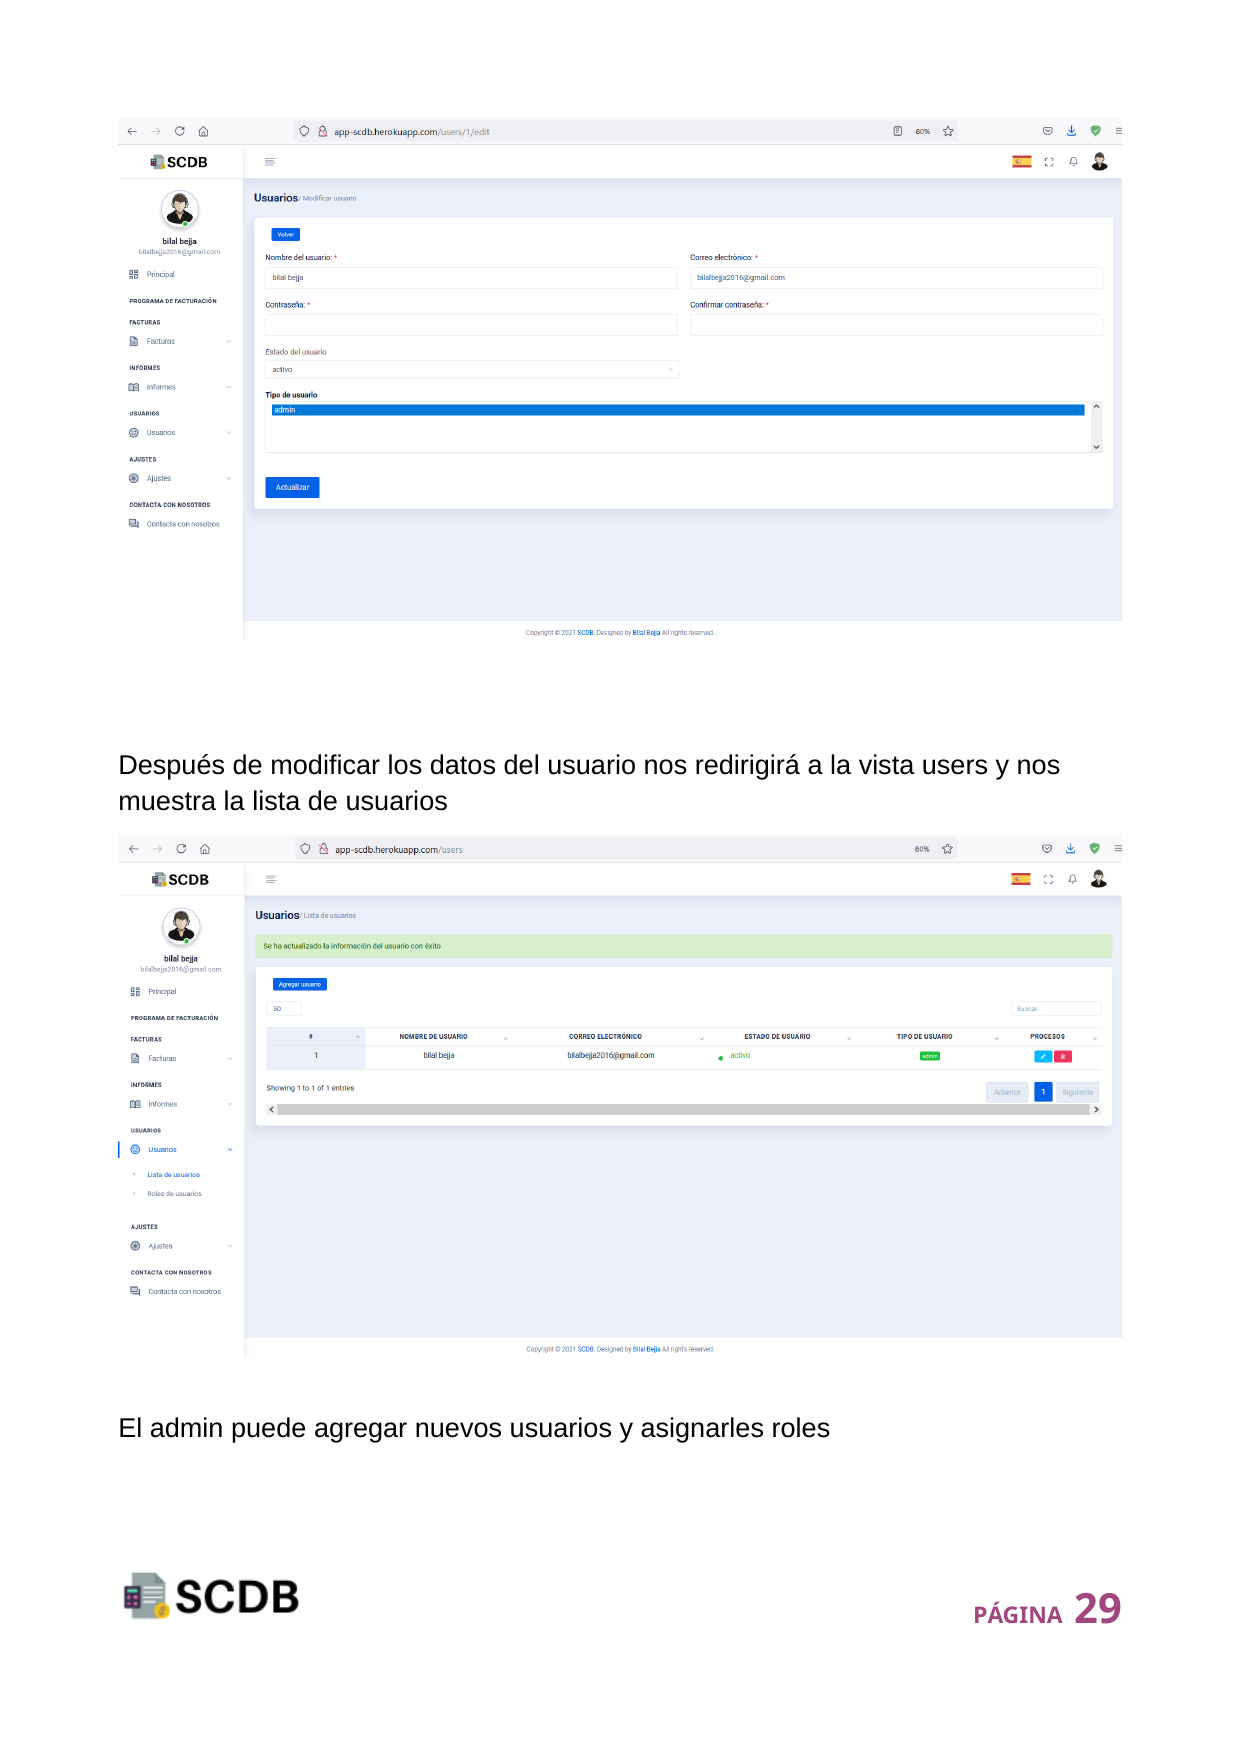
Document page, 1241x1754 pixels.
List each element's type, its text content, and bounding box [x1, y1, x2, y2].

picture [118, 835, 1123, 1358]
picture [122, 1569, 305, 1622]
text Después de modificar los datos del usuario nos redirigirá a la vista users y nos muestra la lista de usuarios [118, 749, 1122, 816]
text El admin puede agregar nuevos usuarios y asignarles roles [118, 1412, 1122, 1444]
picture [118, 118, 1123, 641]
